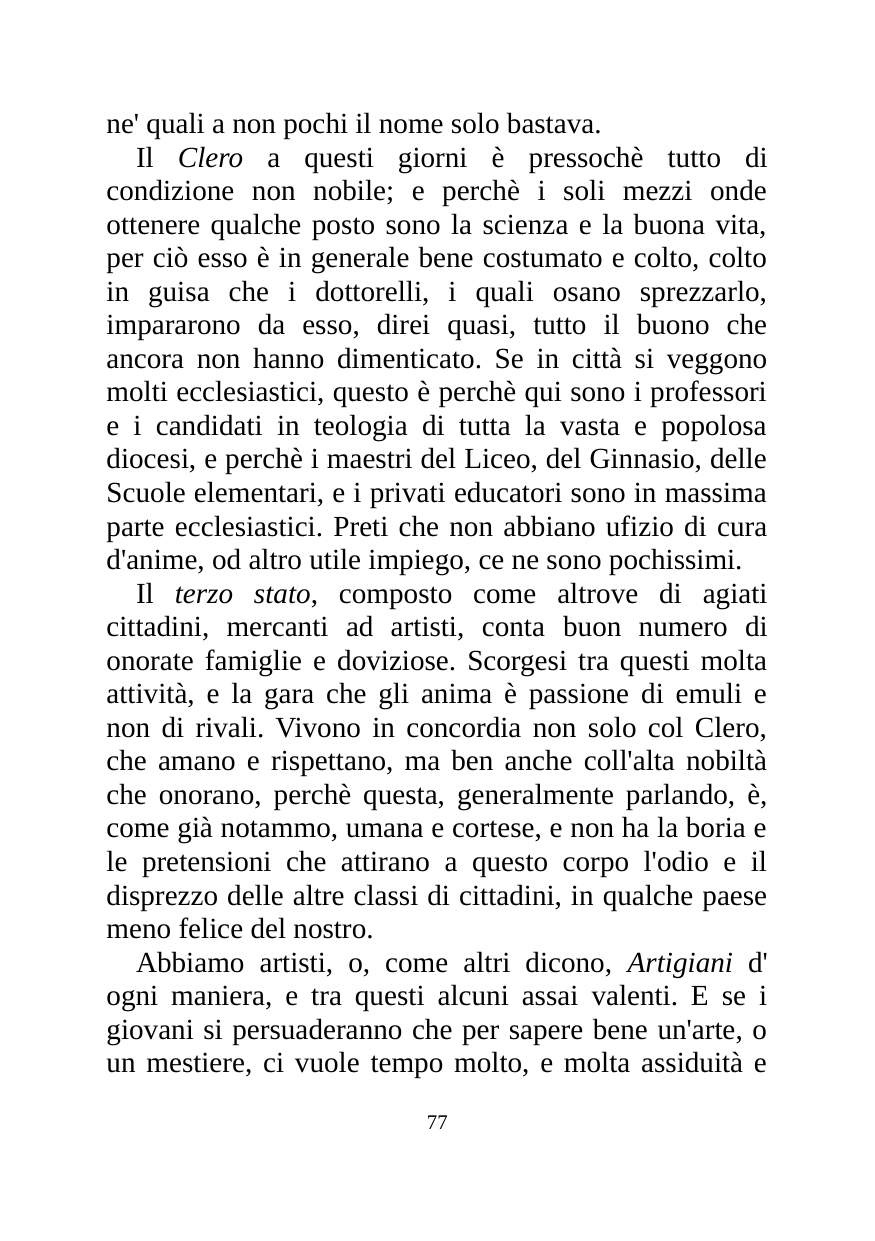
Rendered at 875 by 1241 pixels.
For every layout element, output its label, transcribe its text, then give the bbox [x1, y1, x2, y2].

text Il Clero a questi giorni è pressochè tutto di condizione non nobile; e perchè i soli mezzi onde ottenere qualche posto sono la scienza e la buona vita, per ciò esso è in generale bene costumato e colto, colto in guisa che i dottorelli, i quali osano sprezzarlo, impararono da esso, direi quasi, tutto il buono che ancora non hanno dimenticato. Se in città si veggono molti ecclesiastici, questo è perchè qui sono i professori e i candidati in teologia di tutta la vasta e popolosa diocesi, e perchè i maestri del Liceo, del Ginnasio, delle Scuole elementari, e i privati educatori sono in massima parte ecclesiastici. Preti che non abbiano ufizio di cura d'anime, od altro utile impiego, ce ne sono pochissimi. [106, 140, 768, 576]
text Abbiamo artisti, o, come altri dicono, Artigiani d' ogni maniera, e tra questi alcuni assai valenti. E se i giovani si persuaderanno che per sapere bene un'arte, o un mestiere, ci vuole tempo molto, e molta assiduità e [106, 945, 768, 1079]
text ne' quali a non pochi il nome solo bastava. [106, 106, 768, 140]
text Il terzo stato, composto come altrove di agiati cittadini, mercanti ad artisti, conta buon numero di onorate famiglie e doviziose. Scorgesi tra questi molta attività, e la gara che gli anima è passione di emuli e non di rivali. Vivono in concordia non solo col Clero, che amano e rispettano, ma ben anche coll'alta nobiltà che onorano, perchè questa, generalmente parlando, è, come già notammo, umana e cortese, e non ha la boria e le pretensioni che attirano a questo corpo l'odio e il disprezzo delle altre classi di cittadini, in qualche paese meno felice del nostro. [106, 576, 768, 945]
